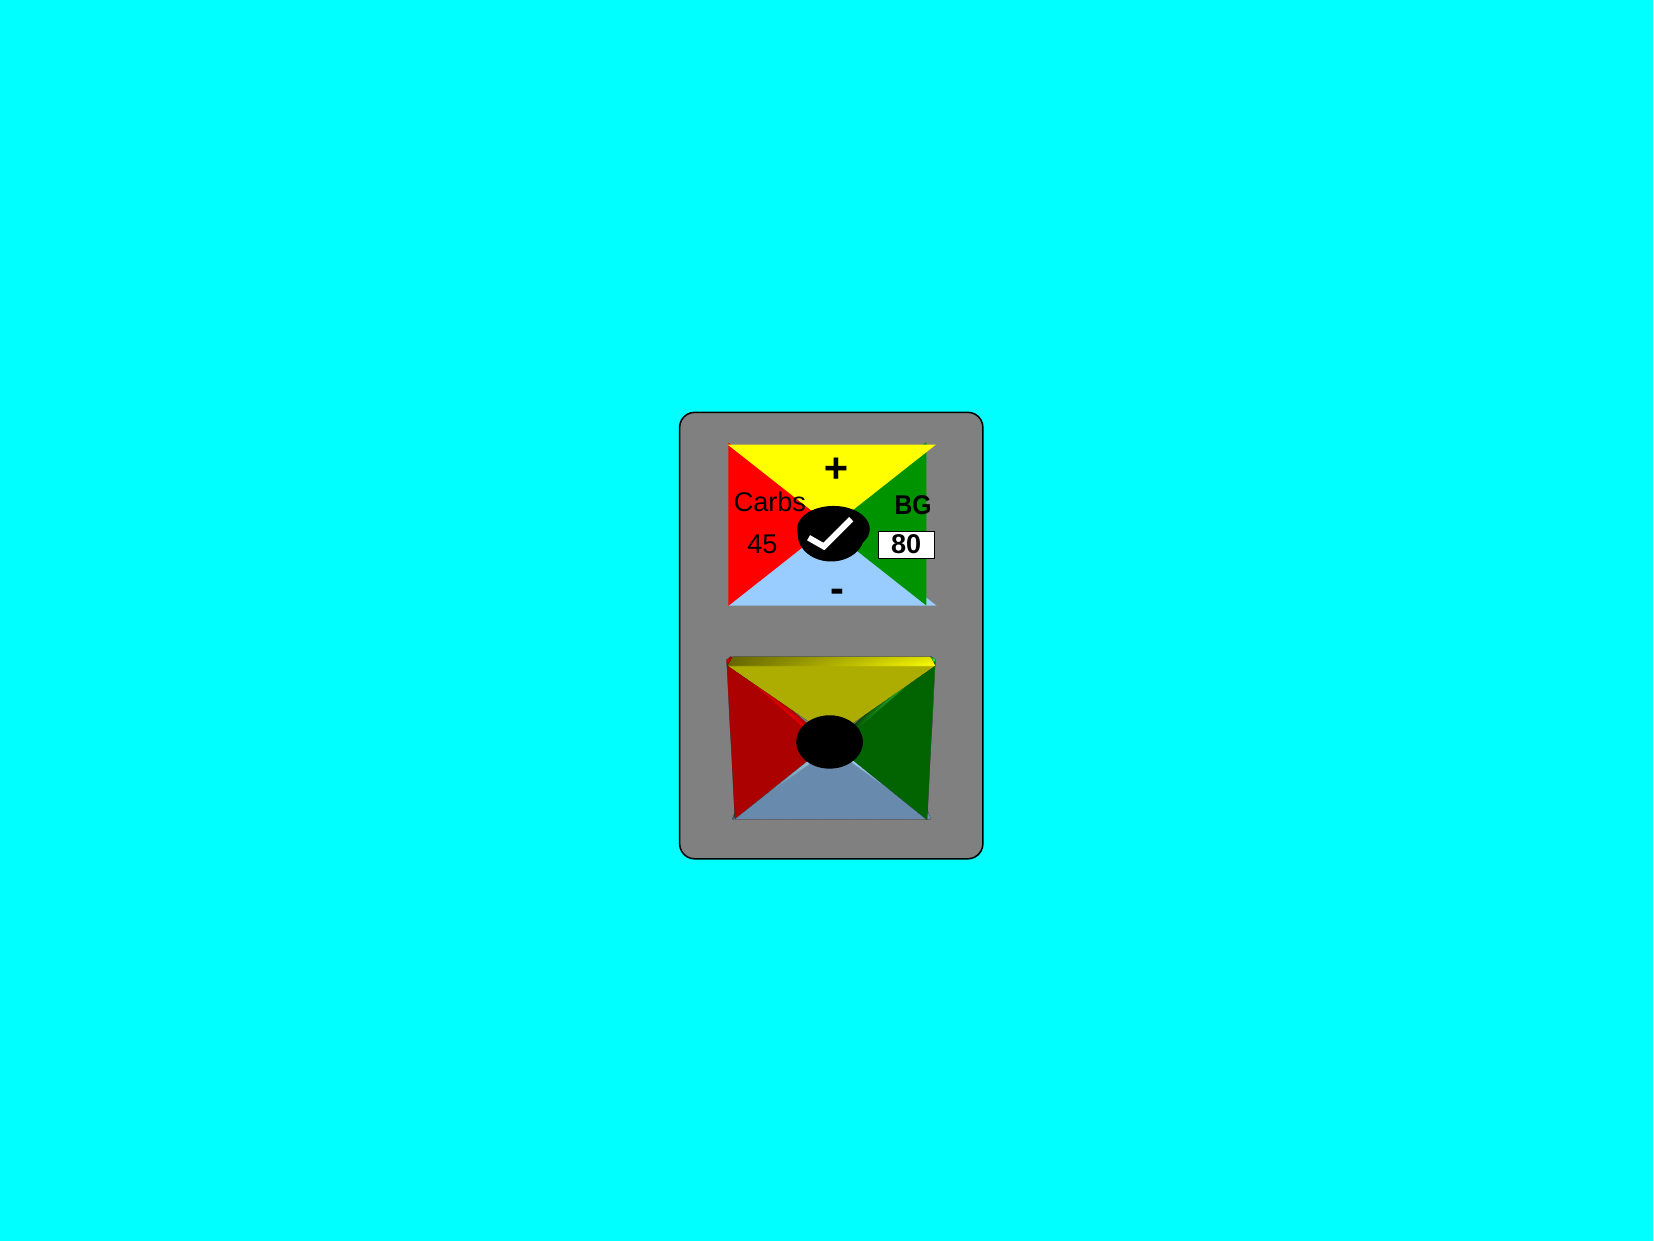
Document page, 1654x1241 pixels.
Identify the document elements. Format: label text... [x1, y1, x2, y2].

text_box + [770, 435, 903, 497]
text_box BG [874, 477, 952, 527]
text_box [679, 412, 983, 859]
text_box 45 [732, 522, 793, 568]
text_box Carbs [705, 474, 835, 511]
text_box 80 [878, 531, 935, 559]
text_box - [777, 555, 898, 589]
